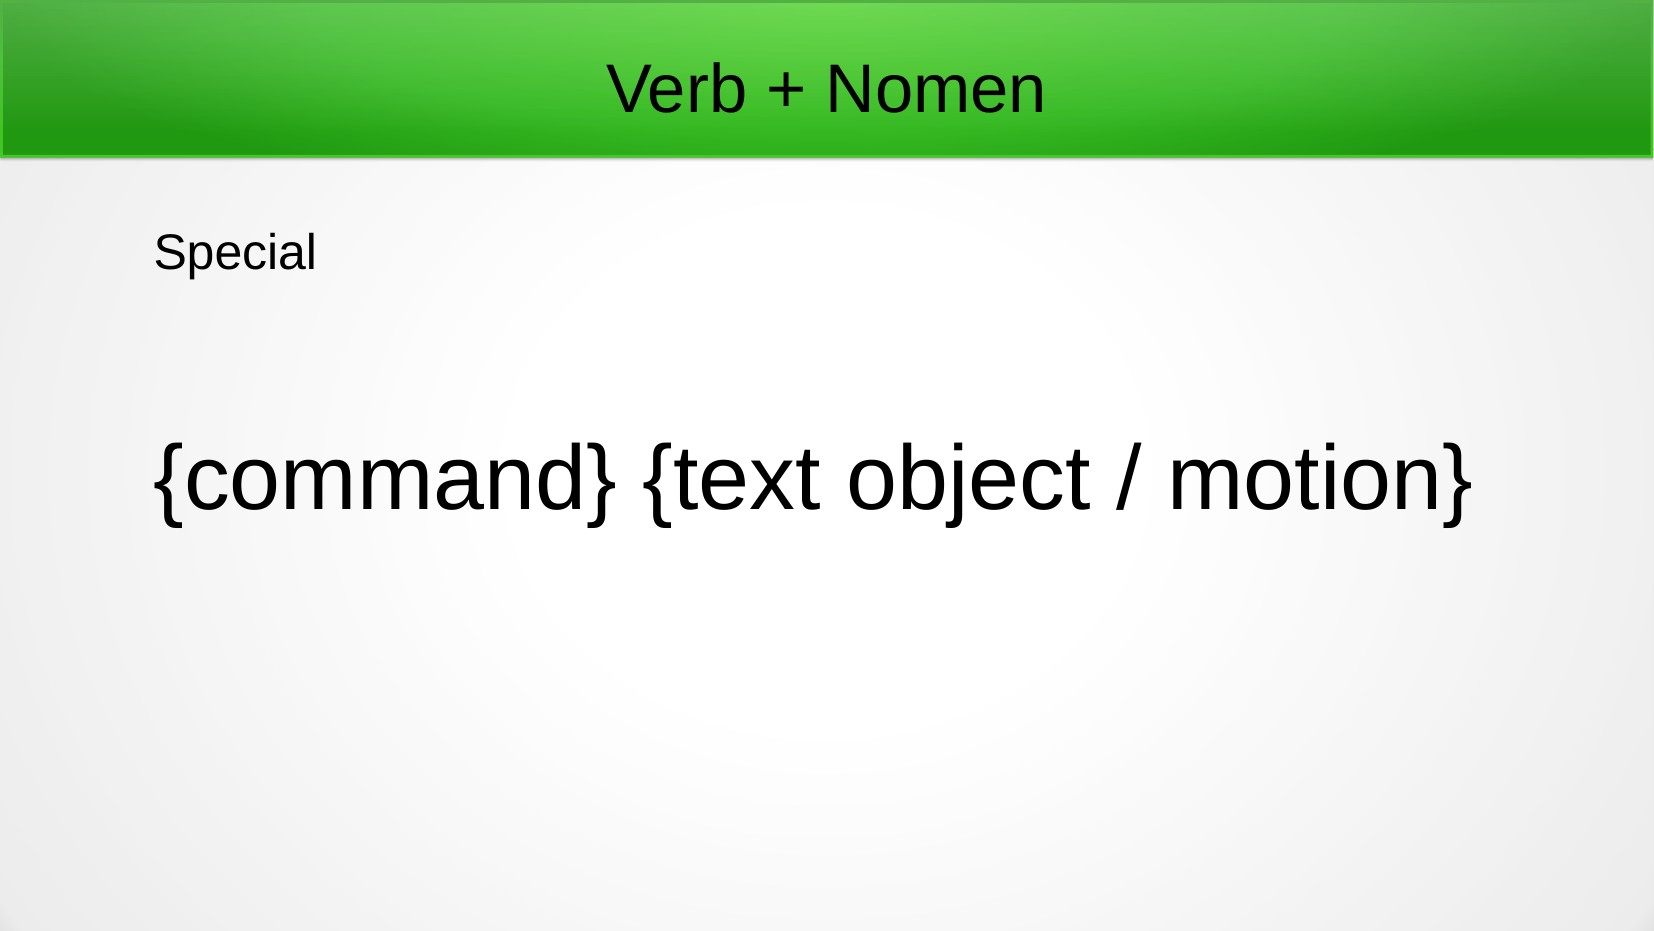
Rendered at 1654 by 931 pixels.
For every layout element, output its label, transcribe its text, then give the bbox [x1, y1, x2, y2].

list Special {command} {text object / motion} [82, 224, 1571, 764]
title Verb + Nomen [82, 35, 1571, 142]
